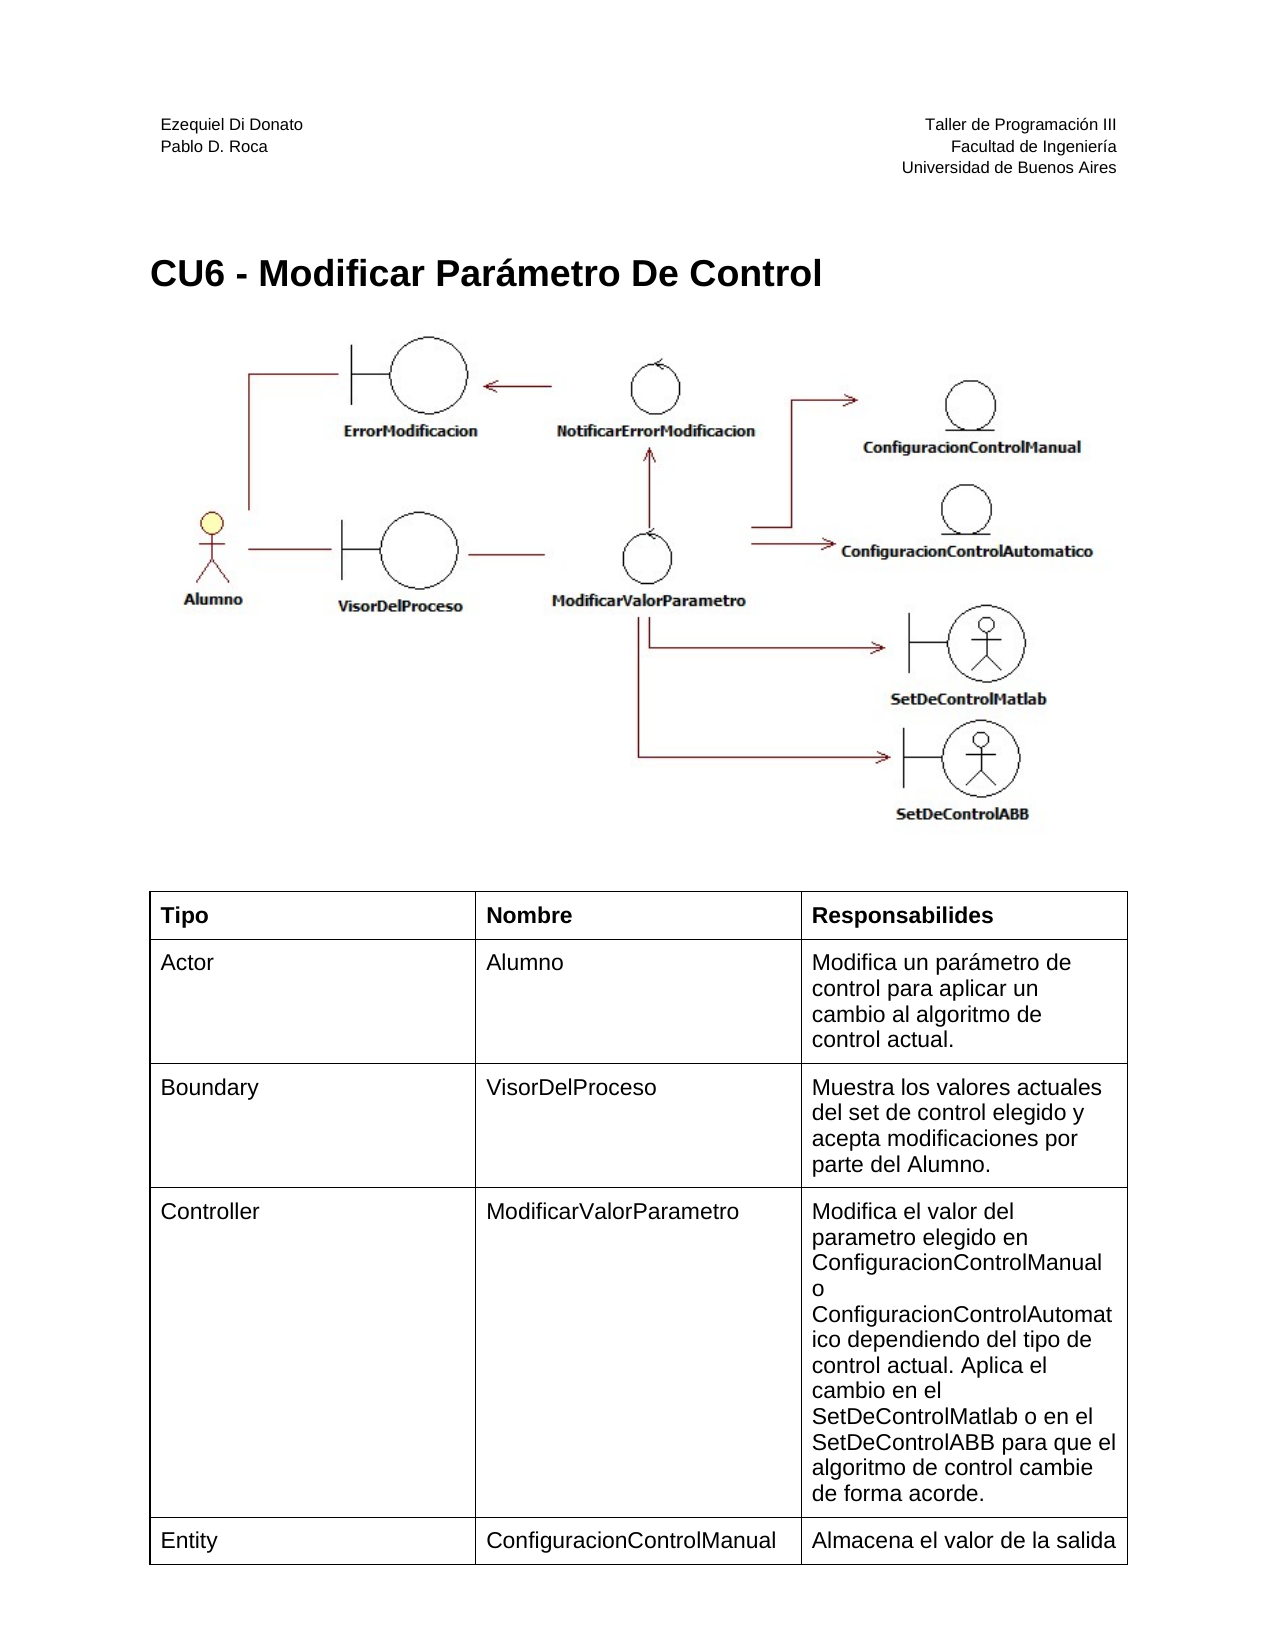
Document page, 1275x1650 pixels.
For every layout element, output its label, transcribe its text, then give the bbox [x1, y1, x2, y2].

subtitle CU6 - Modificar Parámetro De Control [150, 253, 1125, 294]
table_cell ModificarValorParametro [476, 1188, 801, 1517]
table_cell VisorDelProceso [476, 1064, 801, 1187]
table_cell Almacena el valor de la salida [802, 1518, 1127, 1564]
table_header Nombre [476, 892, 801, 938]
table_cell Controller [151, 1188, 475, 1517]
table_cell ConfiguracionControlManual [476, 1518, 801, 1564]
table_cell Entity [151, 1518, 475, 1564]
table_cell Modifica el valor del parametro elegido en ConfiguracionControlManual o ConfiguracionControlAutomatico dependiendo del tipo de control actual. Aplica el cambio en el SetDeControlMatlab o en el SetDeControlABB para que el algoritmo de control cambie de forma acorde. [802, 1188, 1127, 1517]
table_cell Actor [151, 940, 475, 1063]
table_cell Muestra los valores actuales del set de control elegido y acepta modificaciones por parte del Alumno. [802, 1064, 1127, 1187]
picture [150, 309, 1125, 858]
table_cell Modifica un parámetro de control para aplicar un cambio al algoritmo de control actual. [802, 940, 1127, 1063]
table_cell Boundary [151, 1064, 475, 1187]
table_header Tipo [151, 892, 475, 938]
table_header Responsabilides [802, 892, 1127, 938]
table_cell Alumno [476, 940, 801, 1063]
